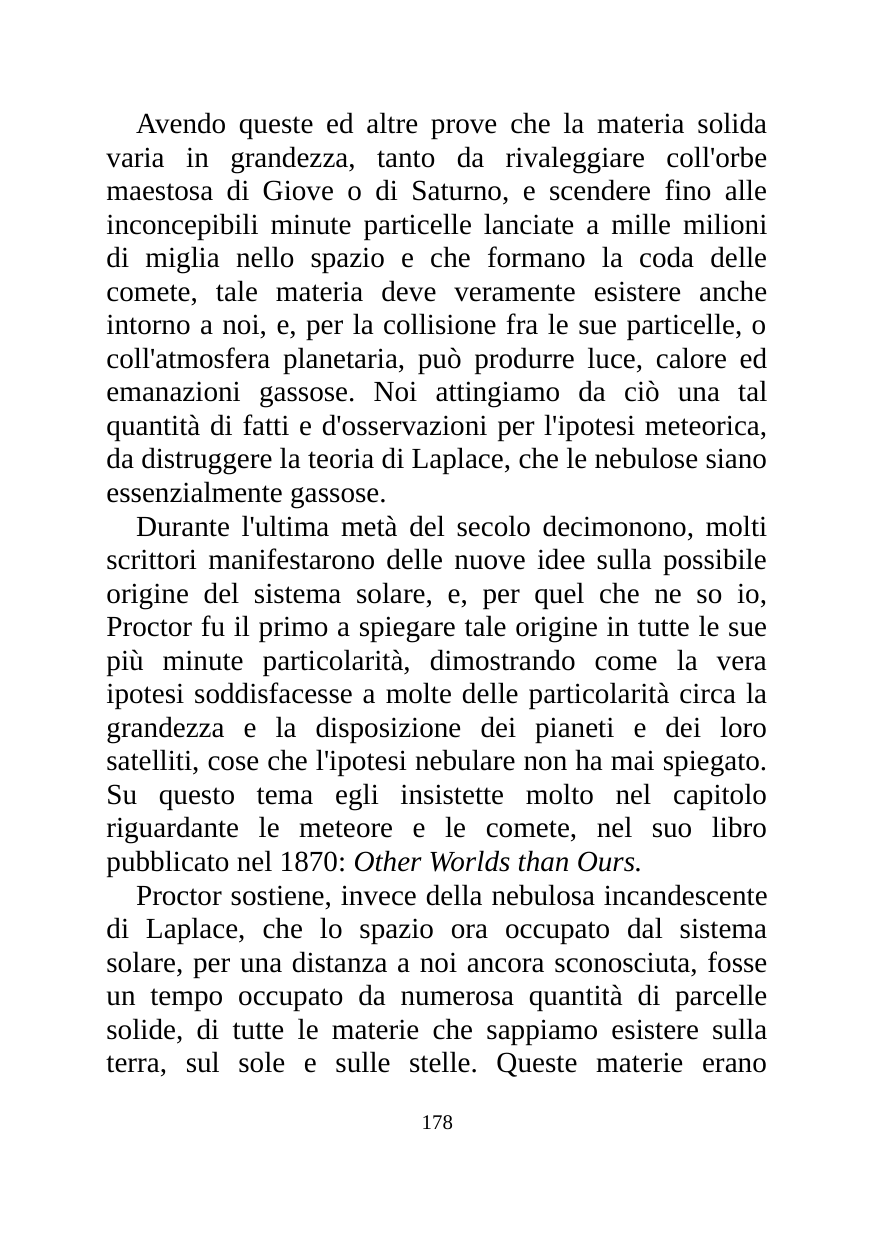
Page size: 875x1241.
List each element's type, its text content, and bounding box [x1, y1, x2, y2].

text Durante l'ultima metà del secolo decimonono, molti scrittori manifestarono delle nuove idee sulla possibile origine del sistema solare, e, per quel che ne so io, Proctor fu il primo a spiegare tale origine in tutte le sue più minute particolarità, dimostrando come la vera ipotesi soddisfacesse a molte delle particolarità circa la grandezza e la disposizione dei pianeti e dei loro satelliti, cose che l'ipotesi nebulare non ha mai spiegato. Su questo tema egli insistette molto nel capitolo riguardante le meteore e le comete, nel suo libro pubblicato nel 1870: Other Worlds than Ours. [106, 509, 768, 878]
text Proctor sostiene, invece della nebulosa incandescente di Laplace, che lo spazio ora occupato dal sistema solare, per una distanza a noi ancora sconosciuta, fosse un tempo occupato da numerosa quantità di parcelle solide, di tutte le materie che sappiamo esistere sulla terra, sul sole e sulle stelle. Queste materie erano [106, 878, 768, 1079]
text Avendo queste ed altre prove che la materia solida varia in grandezza, tanto da rivaleggiare coll'orbe maestosa di Giove o di Saturno, e scendere fino alle inconcepibili minute particelle lanciate a mille milioni di miglia nello spazio e che formano la coda delle comete, tale materia deve veramente esistere anche intorno a noi, e, per la collisione fra le sue particelle, o coll'atmosfera planetaria, può produrre luce, calore ed emanazioni gassose. Noi attingiamo da ciò una tal quantità di fatti e d'osservazioni per l'ipotesi meteorica, da distruggere la teoria di Laplace, che le nebulose siano essenzialmente gassose. [106, 106, 768, 509]
